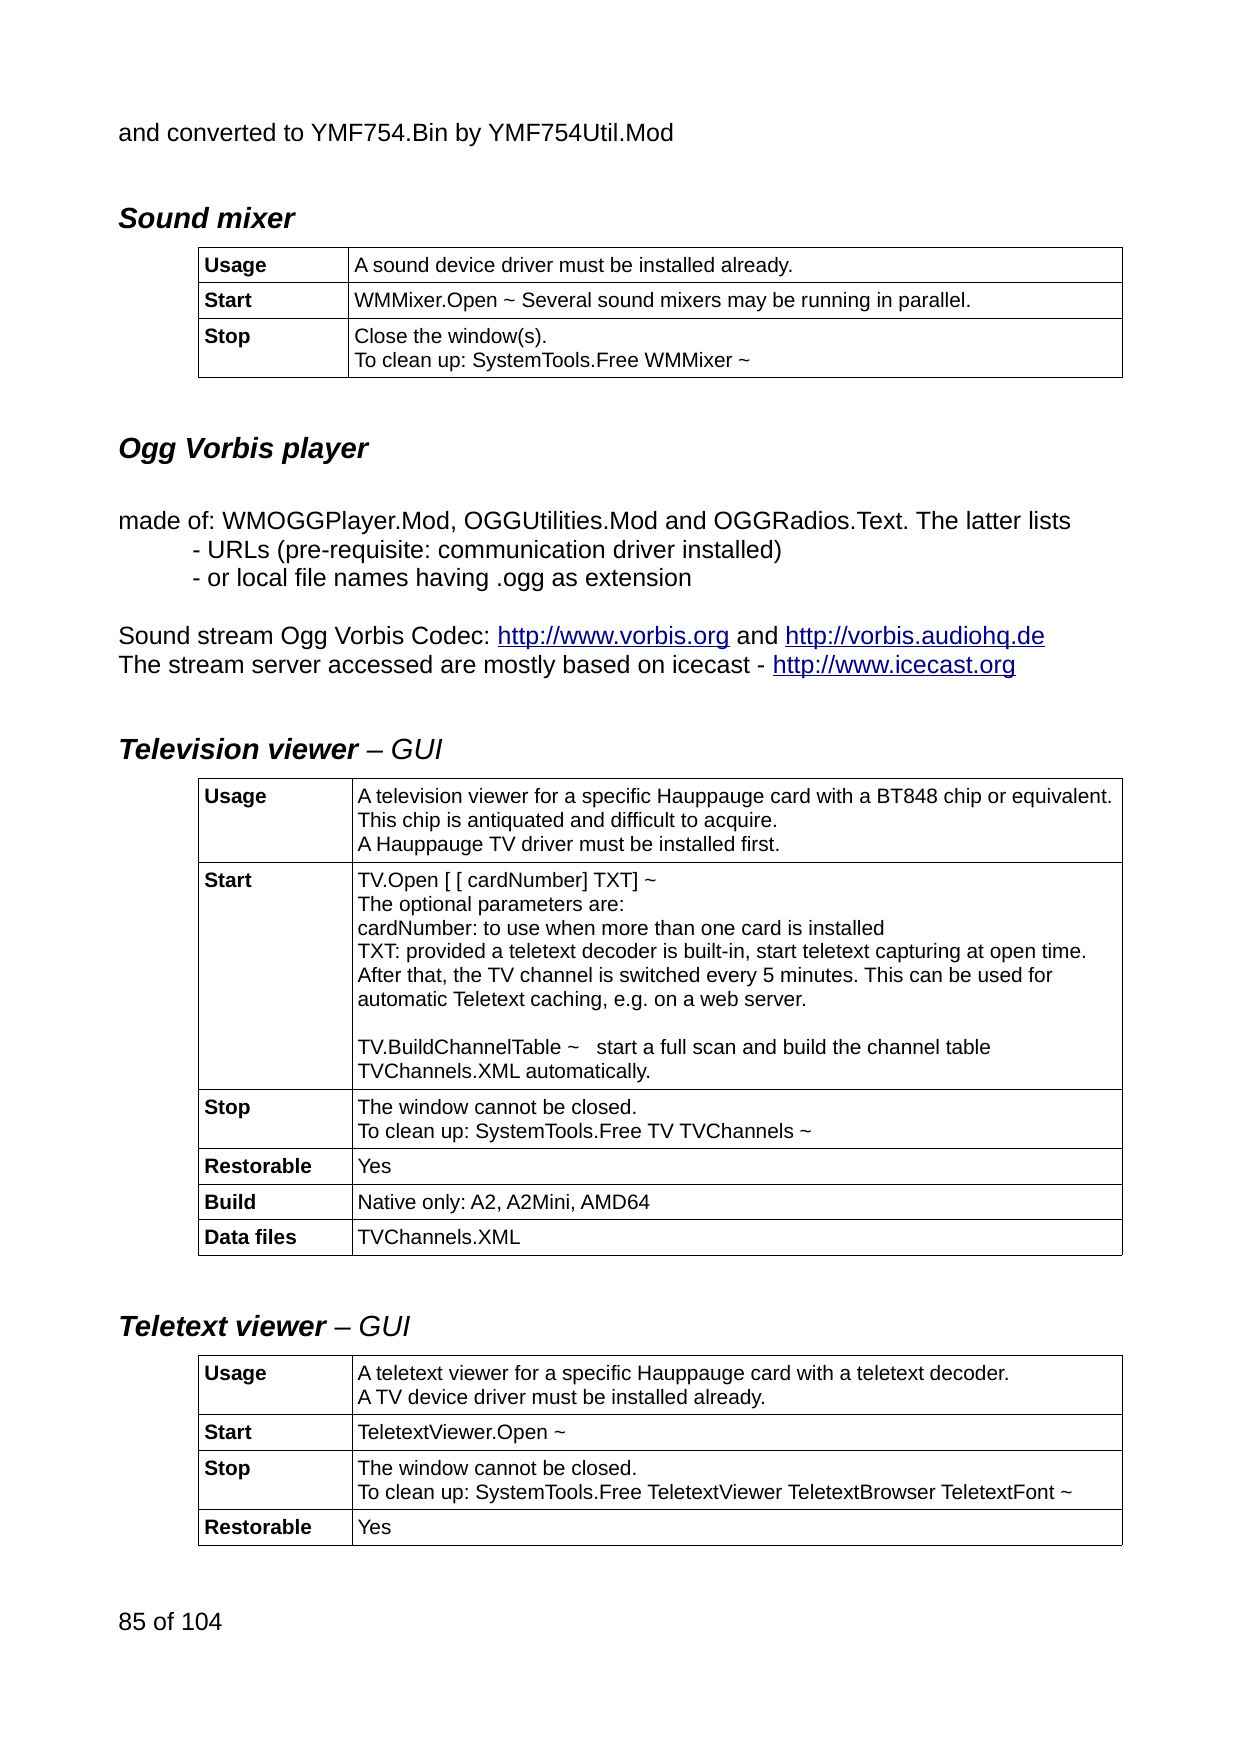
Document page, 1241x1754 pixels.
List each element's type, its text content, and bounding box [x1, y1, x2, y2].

table_cell The window cannot be closed. To clean up: SystemTools.Free TeletextViewer TeletextBrowser TeletextFont ~ [353, 1451, 1122, 1509]
table_cell Start [199, 283, 348, 318]
table_cell Yes [353, 1510, 1122, 1545]
text and converted to YMF754.Bin by YMF754Util.Mod [118, 118, 1122, 147]
table_cell Start [199, 863, 352, 1089]
table_cell Close the window(s). To clean up: SystemTools.Free WMMixer ~ [349, 319, 1122, 377]
table_cell Stop [199, 1090, 352, 1148]
table_cell The window cannot be closed. To clean up: SystemTools.Free TV TVChannels ~ [353, 1090, 1122, 1148]
subtitle Sound mixer [118, 201, 1122, 234]
table_cell Build [199, 1185, 352, 1219]
table_cell Start [199, 1415, 352, 1450]
text made of: WMOGGPlayer.Mod, OGGUtilities.Mod and OGGRadios.Text. The latter lists - URLs (pre-requisite: communication driver installed) - or local file names having .ogg as extension [118, 506, 1122, 592]
table_header A teletext viewer for a specific Hauppauge card with a teletext decoder. A TV device driver must be installed already. [353, 1356, 1122, 1414]
table_header A sound device driver must be installed already. [349, 248, 1122, 282]
table_cell Restorable [199, 1149, 352, 1184]
subtitle Teletext viewer – GUI [118, 1309, 1122, 1342]
table_cell TeletextViewer.Open ~ [353, 1415, 1122, 1450]
table_cell Yes [353, 1149, 1122, 1184]
table_cell Restorable [199, 1510, 352, 1545]
table_cell Native only: A2, A2Mini, AMD64 [353, 1185, 1122, 1219]
subtitle Ogg Vorbis player [118, 431, 1122, 464]
text Sound stream Ogg Vorbis Codec: http://www.vorbis.org and http://vorbis.audiohq.de [118, 621, 1122, 649]
table_cell TV.Open [ [ cardNumber] TXT] ~ The optional parameters are: cardNumber: to use when more than one card is installed TXT: provided a teletext decoder is built-in, start teletext capturing at open time. After that, the TV channel is switched every 5 minutes. This can be used for automatic Teletext caching, e.g. on a web server. TV.BuildChannelTable ~ start a full scan and build the channel table TVChannels.XML automatically. [353, 863, 1122, 1089]
table_cell WMMixer.Open ~ Several sound mixers may be running in parallel. [349, 283, 1122, 318]
table_cell Data files [199, 1220, 352, 1255]
subtitle Television viewer – GUI [118, 732, 1122, 766]
table_header Usage [199, 1356, 352, 1414]
table_header A television viewer for a specific Hauppauge card with a BT848 chip or equivalent. This chip is antiquated and difficult to acquire. A Hauppauge TV driver must be installed first. [353, 779, 1122, 862]
table_cell Stop [199, 1451, 352, 1509]
table_cell Stop [199, 319, 348, 377]
text The stream server accessed are mostly based on icecast - http://www.icecast.org [118, 649, 1122, 678]
table_cell TVChannels.XML [353, 1220, 1122, 1255]
table_header Usage [199, 248, 348, 282]
table_header Usage [199, 779, 352, 862]
